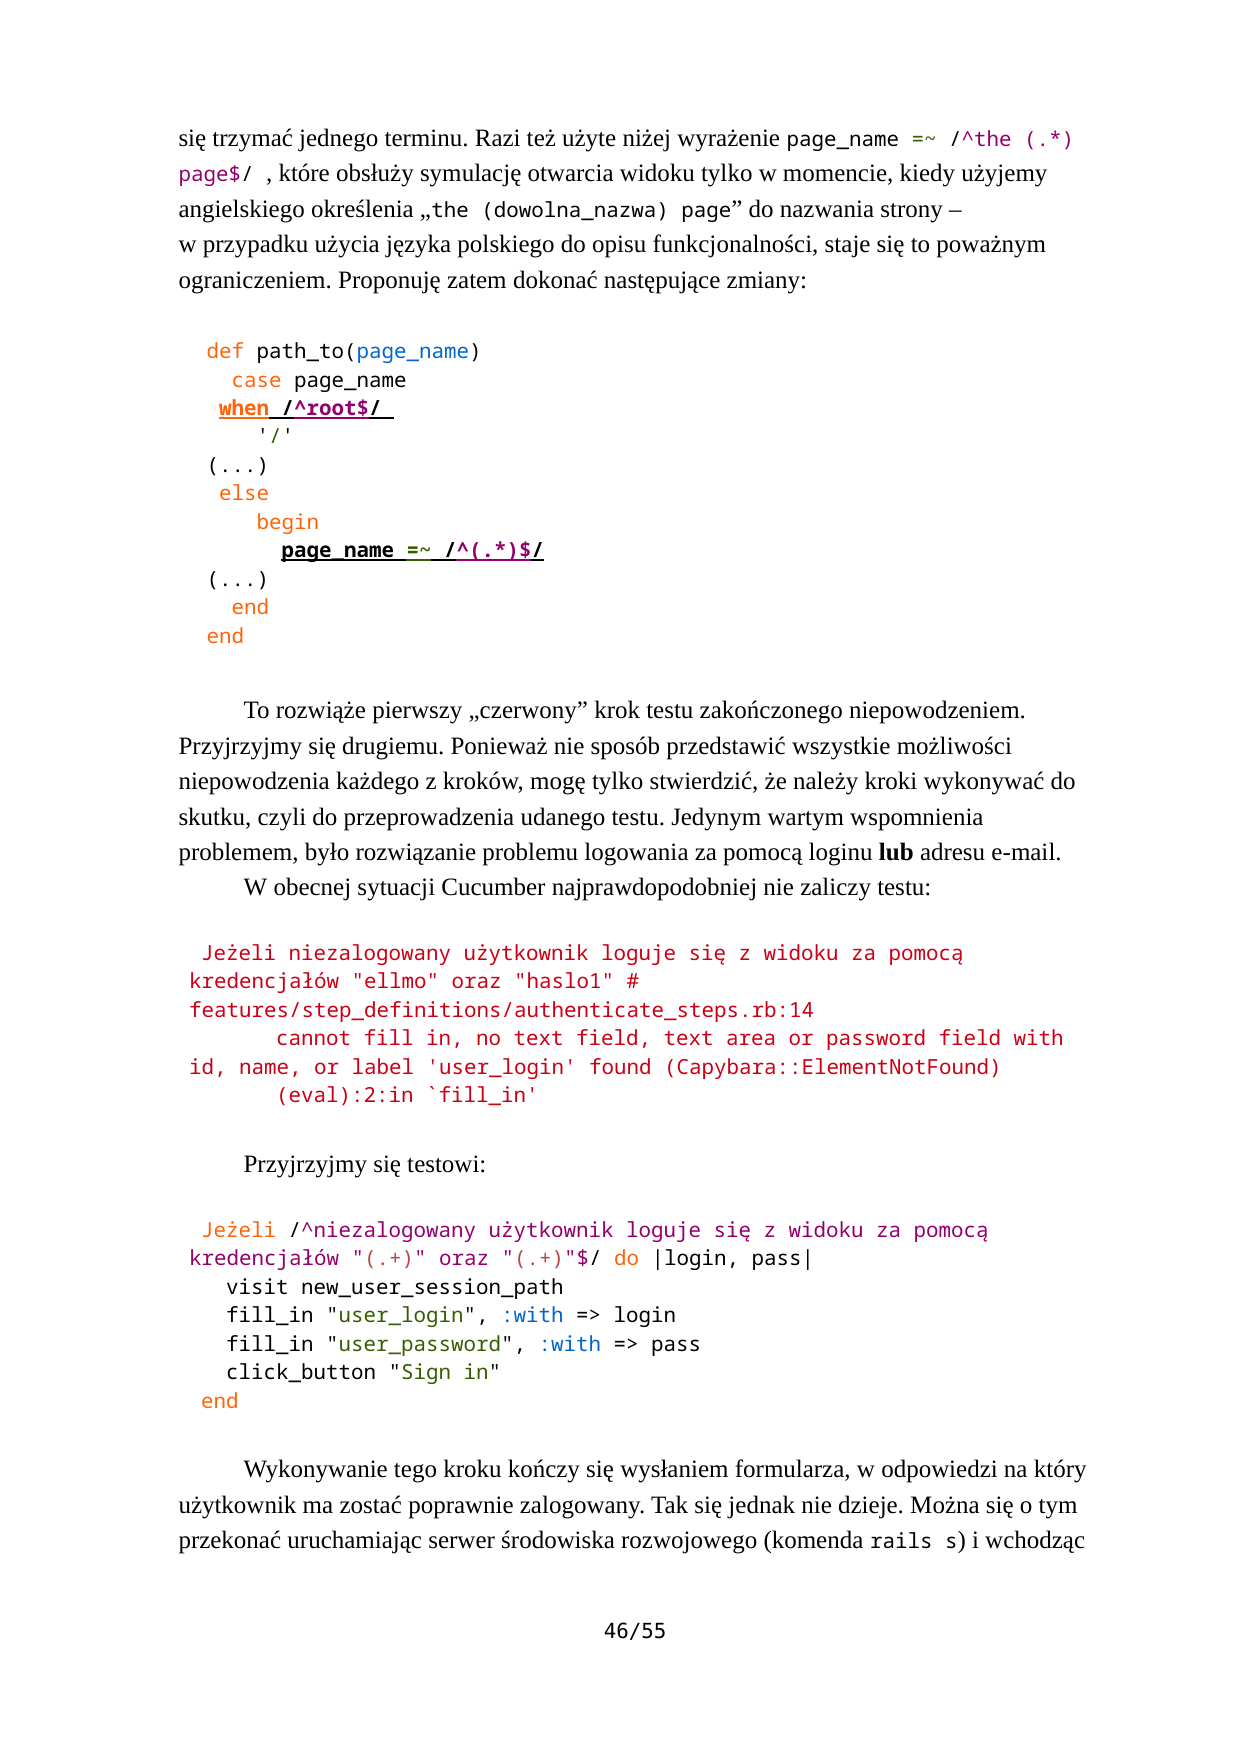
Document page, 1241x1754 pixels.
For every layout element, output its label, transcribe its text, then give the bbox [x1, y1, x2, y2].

text się trzymać jednego terminu. Razi też użyte niżej wyrażenie page_name =~ /^the (.*) page$/ , które obsłuży symulację otwarcia widoku tylko w momencie, kiedy użyjemy angielskiego określenia „the (dowolna_nazwa) page” do nazwania strony – w przypadku użycia języka polskiego do opisu funkcjonalności, staje się to poważnym ograniczeniem. Proponuję zatem dokonać następujące zmiany: [178, 118, 1093, 295]
text W obecnej sytuacji Cucumber najprawdopodobniej nie zaliczy testu: [178, 867, 1093, 903]
table_header def path_to(page_name) case page_name when /^root$/ '/' (...) else begin page_name =~ /^(.*)$/ (...) end end [177, 331, 1093, 655]
table_header Jeżeli niezalogowany użytkownik loguje się z widoku za pomocą kredencjałów "ellmo" oraz "haslo1" # features/step_definitions/authenticate_steps.rb:14 cannot fill in, no text field, text area or password field with id, name, or label 'user_login' found (Capybara::ElementNotFound) (eval):2:in `fill_in' [177, 938, 1093, 1109]
text Przyjrzyjmy się testowi: [178, 1144, 1093, 1180]
table_header Jeżeli /^niezalogowany użytkownik loguje się z widoku za pomocą kredencjałów "(.+)" oraz "(.+)"$/ do |login, pass| visit new_user_session_path fill_in "user_login", :with => login fill_in "user_password", :with => pass click_button "Sign in" end [177, 1215, 1093, 1414]
text Wykonywanie tego kroku kończy się wysłaniem formularza, w odpowiedzi na który użytkownik ma zostać poprawnie zalogowany. Tak się jednak nie dzieje. Można się o tym przekonać uruchamiając serwer środowiska rozwojowego (komenda rails s) i wchodząc [178, 1449, 1093, 1556]
text To rozwiąże pierwszy „czerwony” krok testu zakończonego niepowodzeniem. Przyjrzyjmy się drugiemu. Ponieważ nie sposób przedstawić wszystkie możliwości niepowodzenia każdego z kroków, mogę tylko stwierdzić, że należy kroki wykonywać do skutku, czyli do przeprowadzenia udanego testu. Jedynym wartym wspomnienia problemem, było rozwiązanie problemu logowania za pomocą loginu lub adresu e‑mail. [178, 690, 1093, 867]
